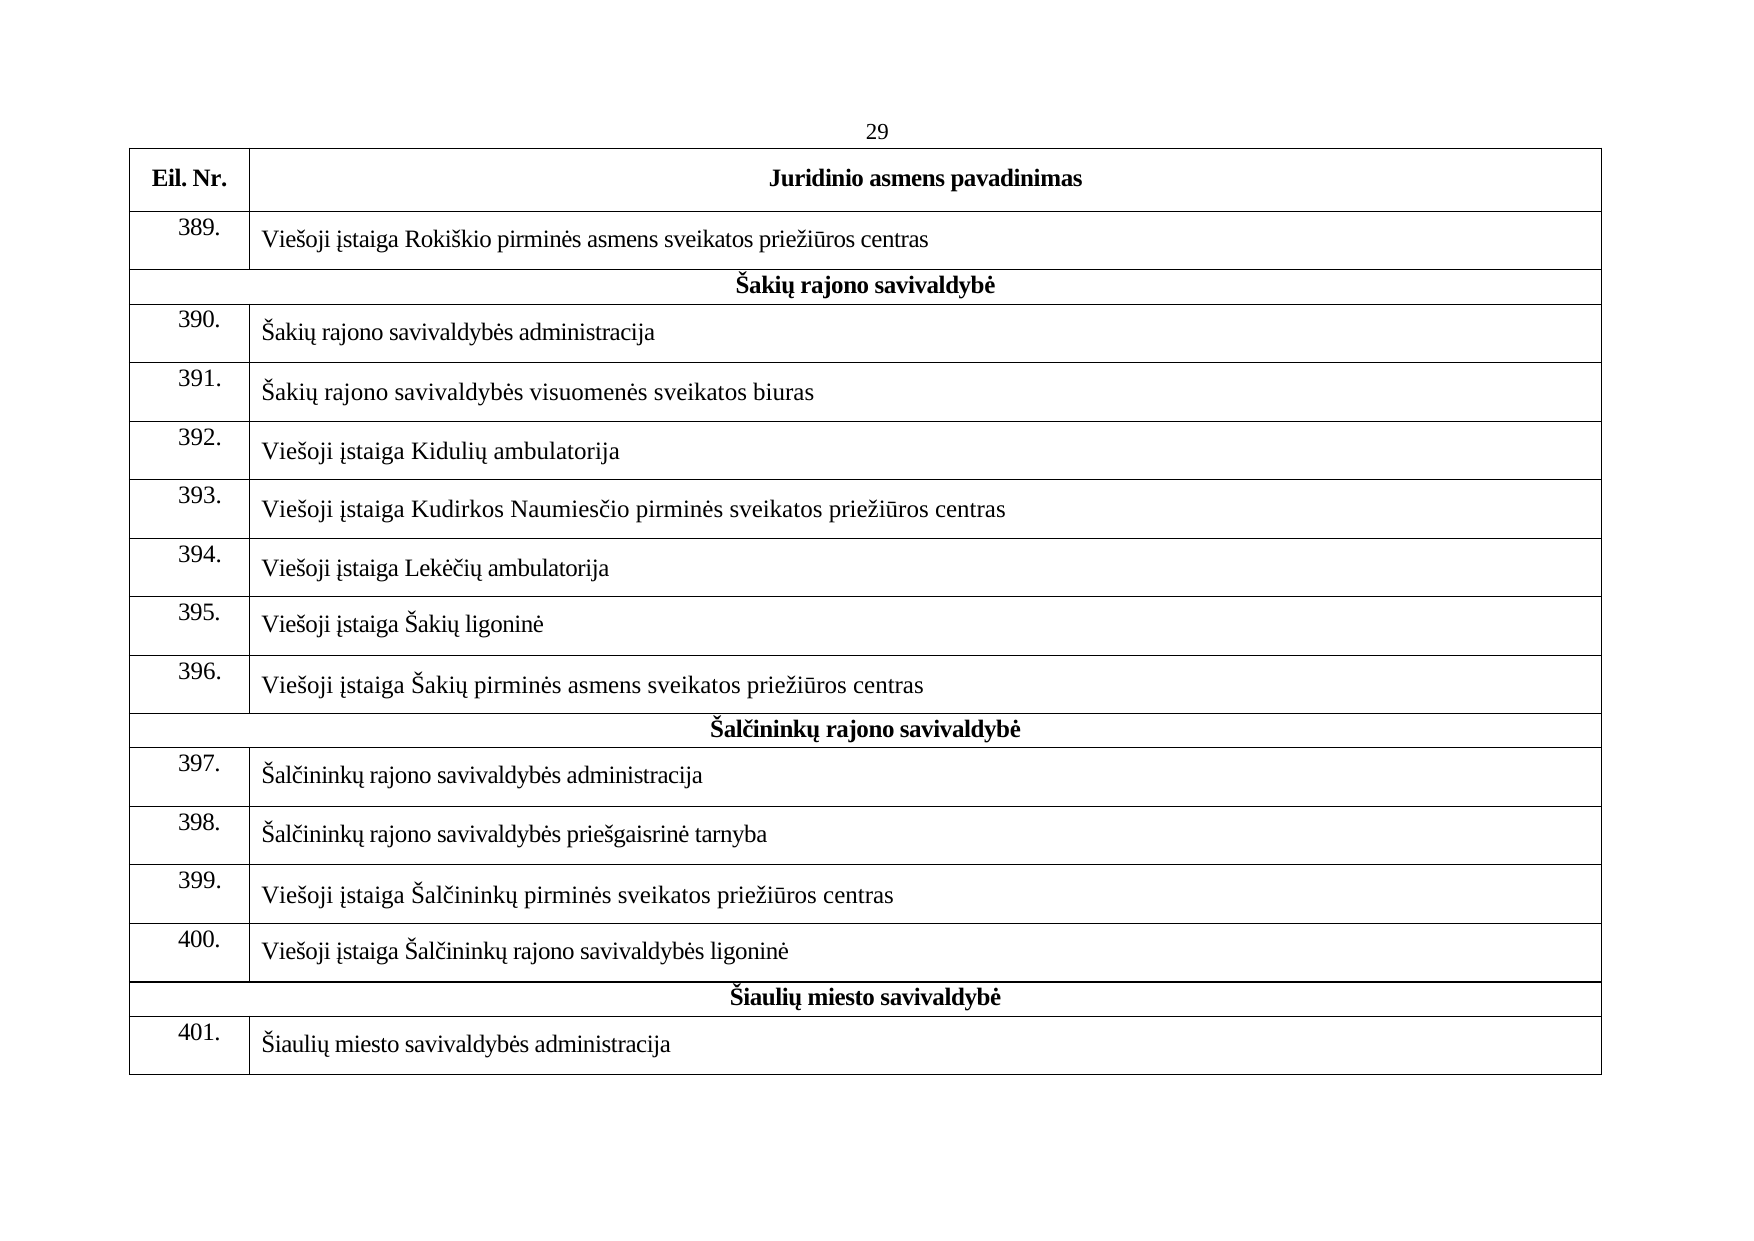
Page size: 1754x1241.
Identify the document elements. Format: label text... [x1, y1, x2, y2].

table_cell Viešoji įstaiga Šakių pirminės asmens sveikatos priežiūros centras [250, 656, 1601, 713]
table_cell 395. [130, 597, 249, 655]
table_cell 391. [130, 363, 249, 421]
table_cell 393. [130, 480, 249, 538]
table_cell Šakių rajono savivaldybės administracija [250, 305, 1601, 362]
table_header Eil. Nr. [130, 149, 249, 211]
table_cell 396. [130, 656, 249, 713]
table_cell Šakių rajono savivaldybės visuomenės sveikatos biuras [250, 363, 1601, 421]
table_cell 400. [130, 924, 249, 981]
table_cell Viešoji įstaiga Kidulių ambulatorija [250, 422, 1601, 479]
table_cell 394. [130, 539, 249, 596]
table_cell Šalčininkų rajono savivaldybės priešgaisrinė tarnyba [250, 807, 1601, 864]
table_cell Viešoji įstaiga Šakių ligoninė [250, 597, 1601, 655]
table_cell Viešoji įstaiga Kudirkos Naumiesčio pirminės sveikatos priežiūros centras [250, 480, 1601, 538]
table_cell 390. [130, 305, 249, 362]
table_cell Viešoji įstaiga Lekėčių ambulatorija [250, 539, 1601, 596]
table_cell 392. [130, 422, 249, 479]
table_cell 397. [130, 748, 249, 806]
table_cell Šalčininkų rajono savivaldybė [130, 714, 1601, 747]
table_cell 401. [130, 1017, 249, 1074]
table_cell 389. [130, 212, 249, 269]
table_cell 398. [130, 807, 249, 864]
table_cell Viešoji įstaiga Rokiškio pirminės asmens sveikatos priežiūros centras [250, 212, 1601, 269]
table_cell Viešoji įstaiga Šalčininkų pirminės sveikatos priežiūros centras [250, 865, 1601, 923]
table_cell Šakių rajono savivaldybė [130, 270, 1601, 303]
table_header Juridinio asmens pavadinimas [250, 149, 1601, 211]
table_cell Šiaulių miesto savivaldybė [130, 983, 1601, 1016]
table_cell Šiaulių miesto savivaldybės administracija [250, 1017, 1601, 1074]
table_cell Viešoji įstaiga Šalčininkų rajono savivaldybės ligoninė [250, 924, 1601, 981]
table_cell Šalčininkų rajono savivaldybės administracija [250, 748, 1601, 806]
table_cell 399. [130, 865, 249, 923]
